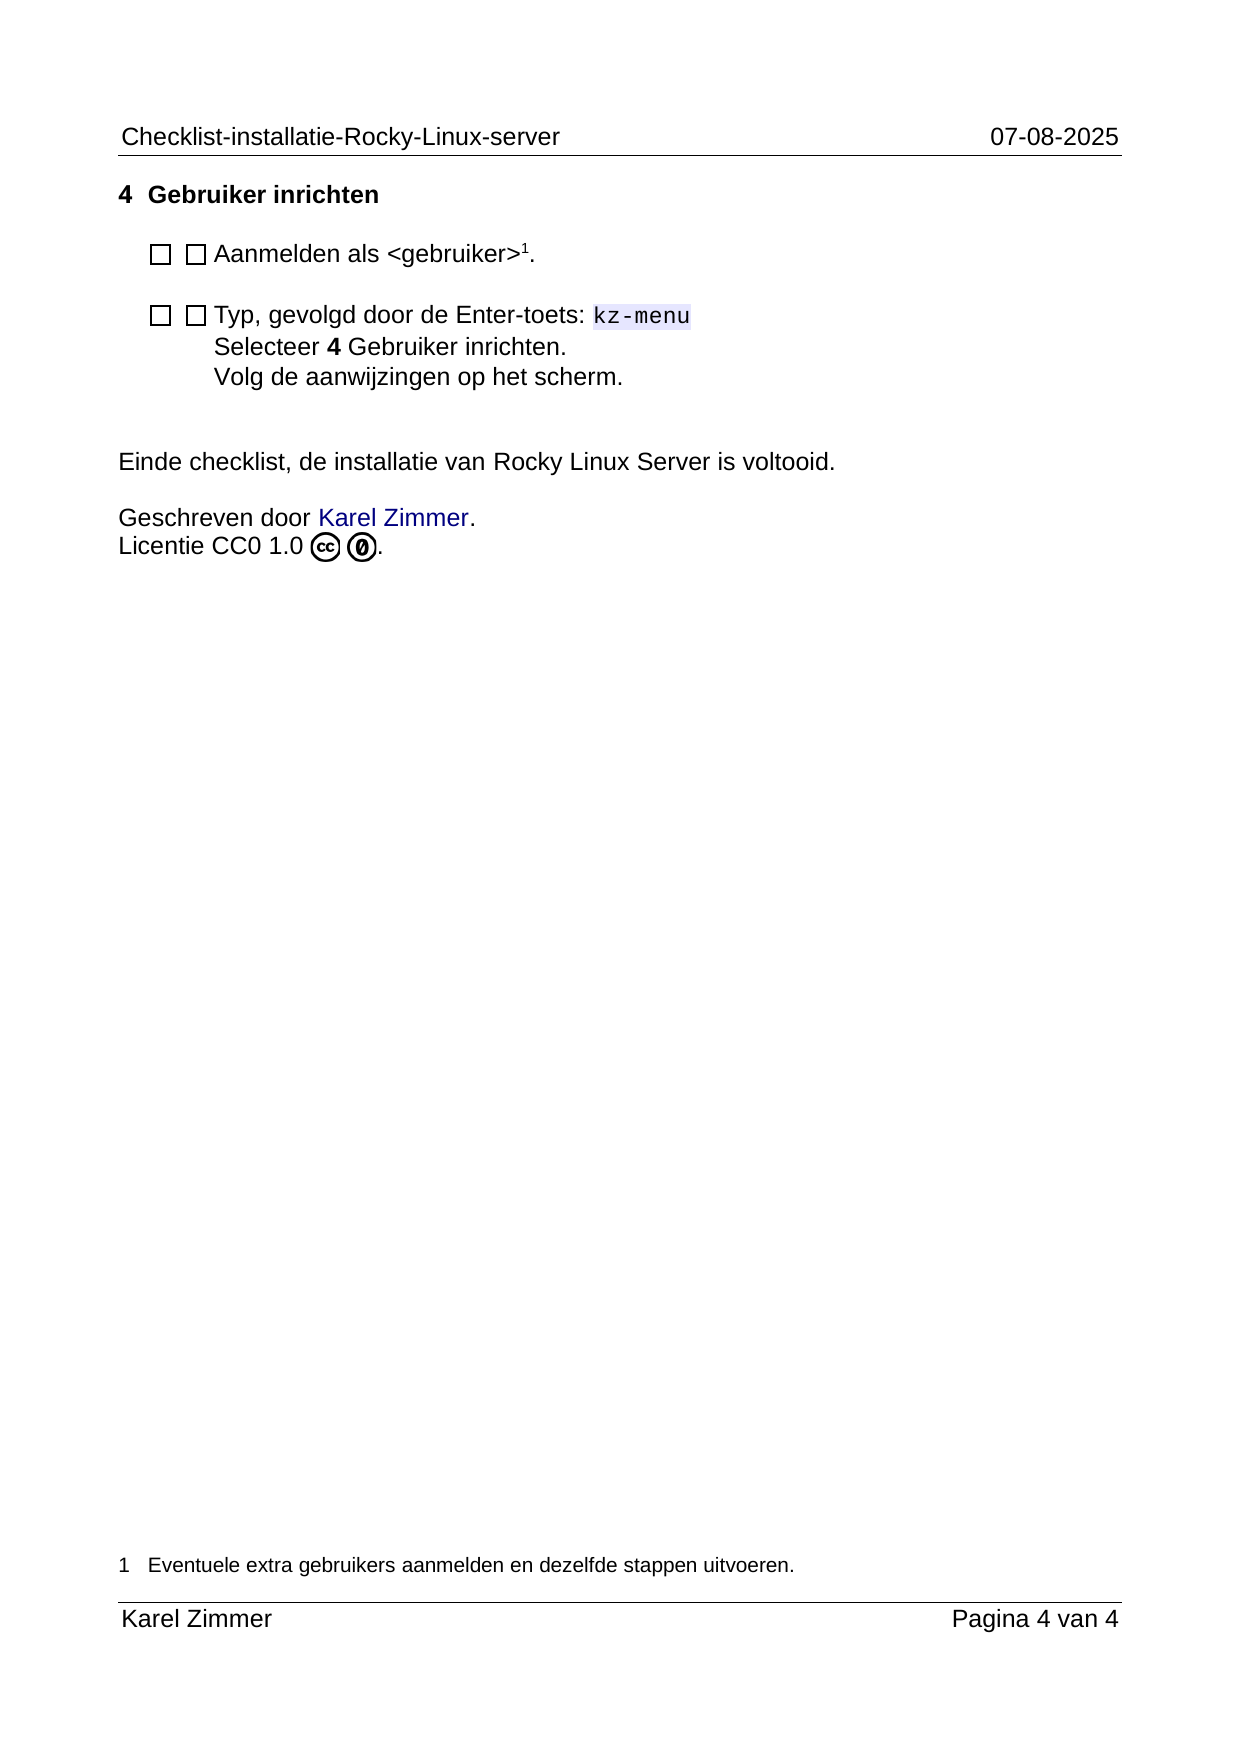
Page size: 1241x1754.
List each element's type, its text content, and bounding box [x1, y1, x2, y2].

list Gebruiker inrichten [118, 177, 1122, 211]
table_cell [118, 332, 142, 362]
table_header [142, 239, 177, 269]
table_header Aanmelden als <gebruiker>. [213, 239, 1122, 269]
table_cell Typ, gevolgd door de Enter-toets: kz-menu [213, 300, 1122, 332]
table_cell [118, 362, 142, 392]
table_cell [177, 269, 213, 300]
table_cell [142, 269, 177, 300]
picture [310, 532, 340, 562]
table_cell [177, 362, 213, 392]
table_header [177, 239, 213, 269]
table_cell [177, 300, 213, 332]
table_cell [142, 362, 177, 392]
table_cell [142, 332, 177, 362]
table_cell [118, 300, 142, 332]
text Einde checklist, de installatie van Rocky Linux Server is voltooid. [118, 448, 1122, 476]
list Licentie CC0 1.0 [118, 532, 310, 562]
table_cell [177, 332, 213, 362]
picture [347, 532, 377, 562]
table_cell Selecteer 4 Gebruiker inrichten. [213, 332, 1122, 362]
table_cell [142, 300, 177, 332]
list Geschreven door Karel Zimmer. [118, 504, 1122, 532]
table_cell Volg de aanwijzingen op het scherm. [213, 362, 1122, 392]
table_cell [118, 269, 142, 300]
list . [377, 532, 1122, 562]
table_header [118, 239, 142, 269]
table_cell [213, 269, 1122, 300]
